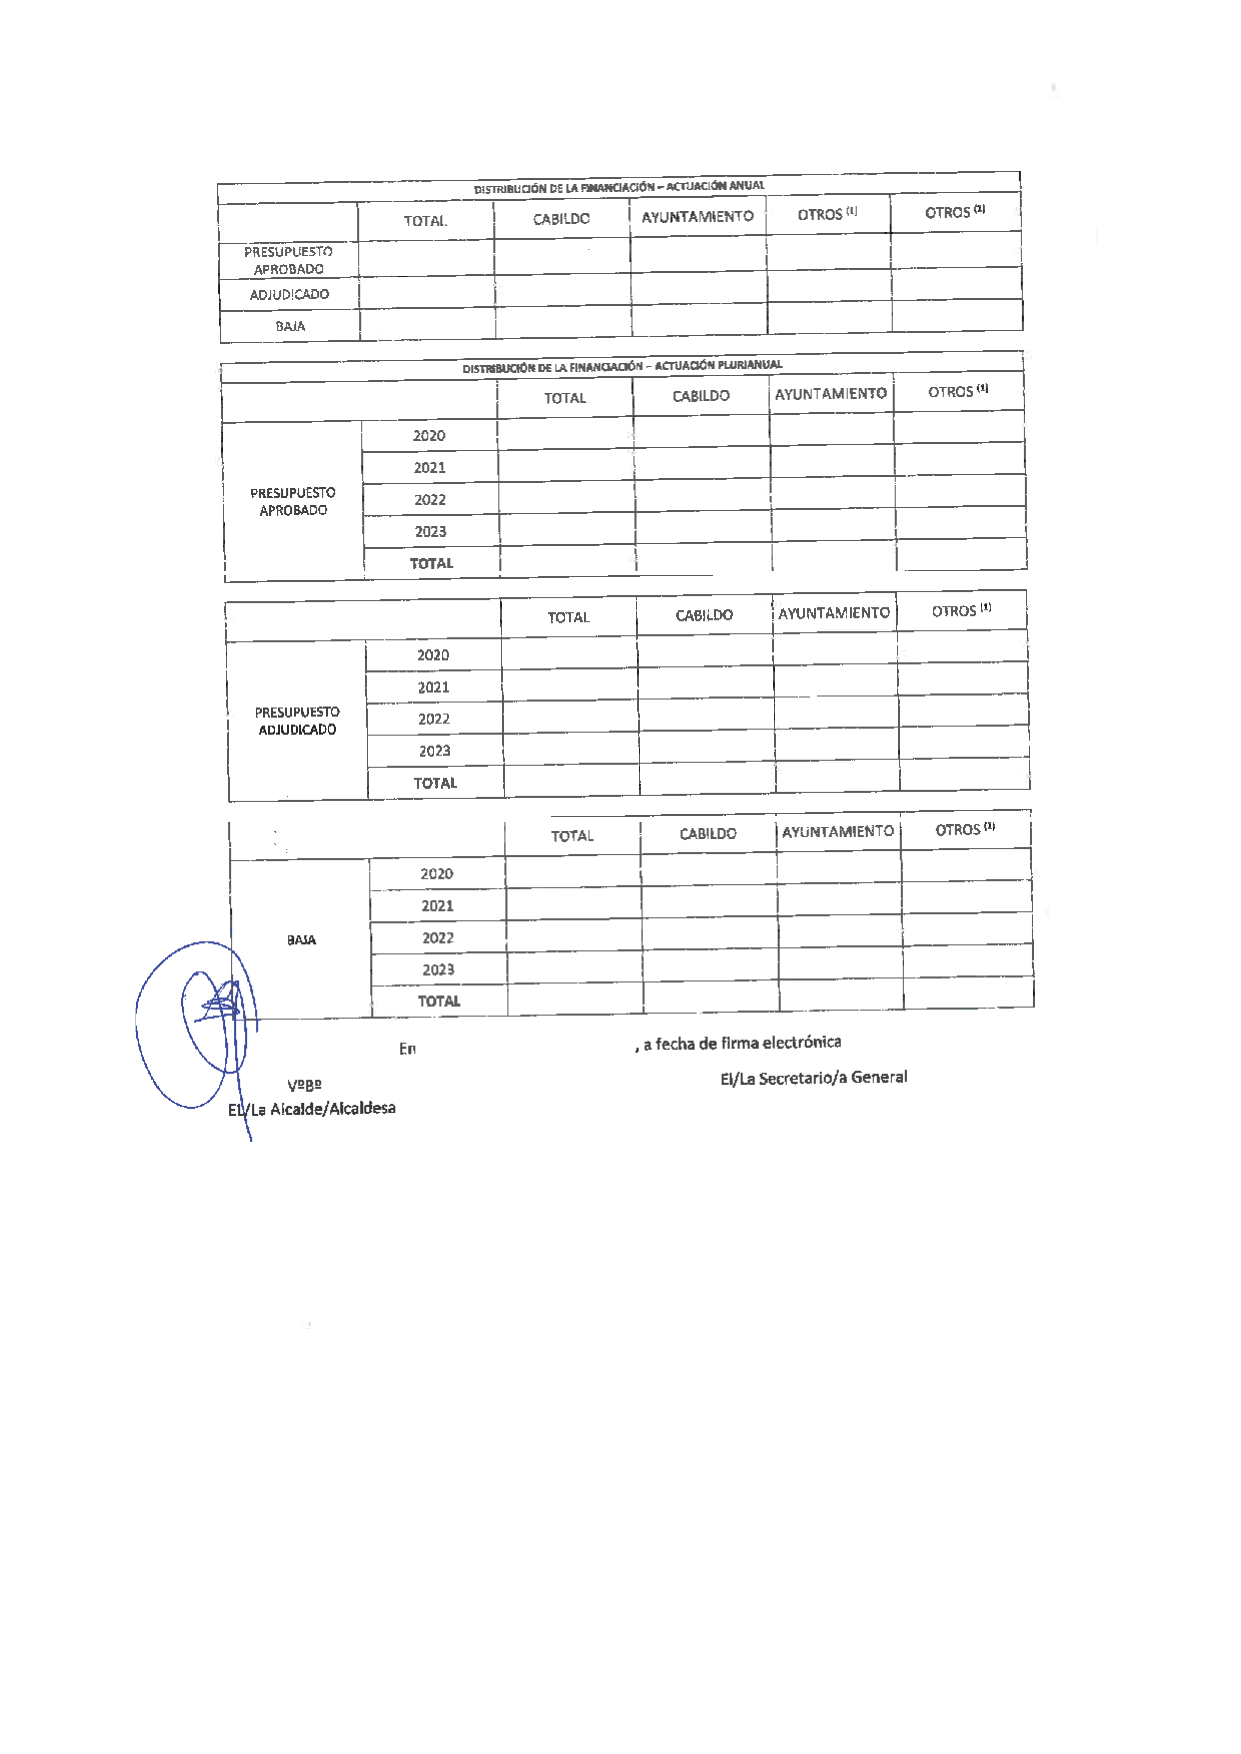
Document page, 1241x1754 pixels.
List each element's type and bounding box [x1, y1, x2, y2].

picture [224, 575, 1032, 817]
picture [1050, 81, 1060, 98]
picture [135, 822, 1050, 1142]
picture [301, 1319, 311, 1329]
picture [215, 171, 1098, 571]
